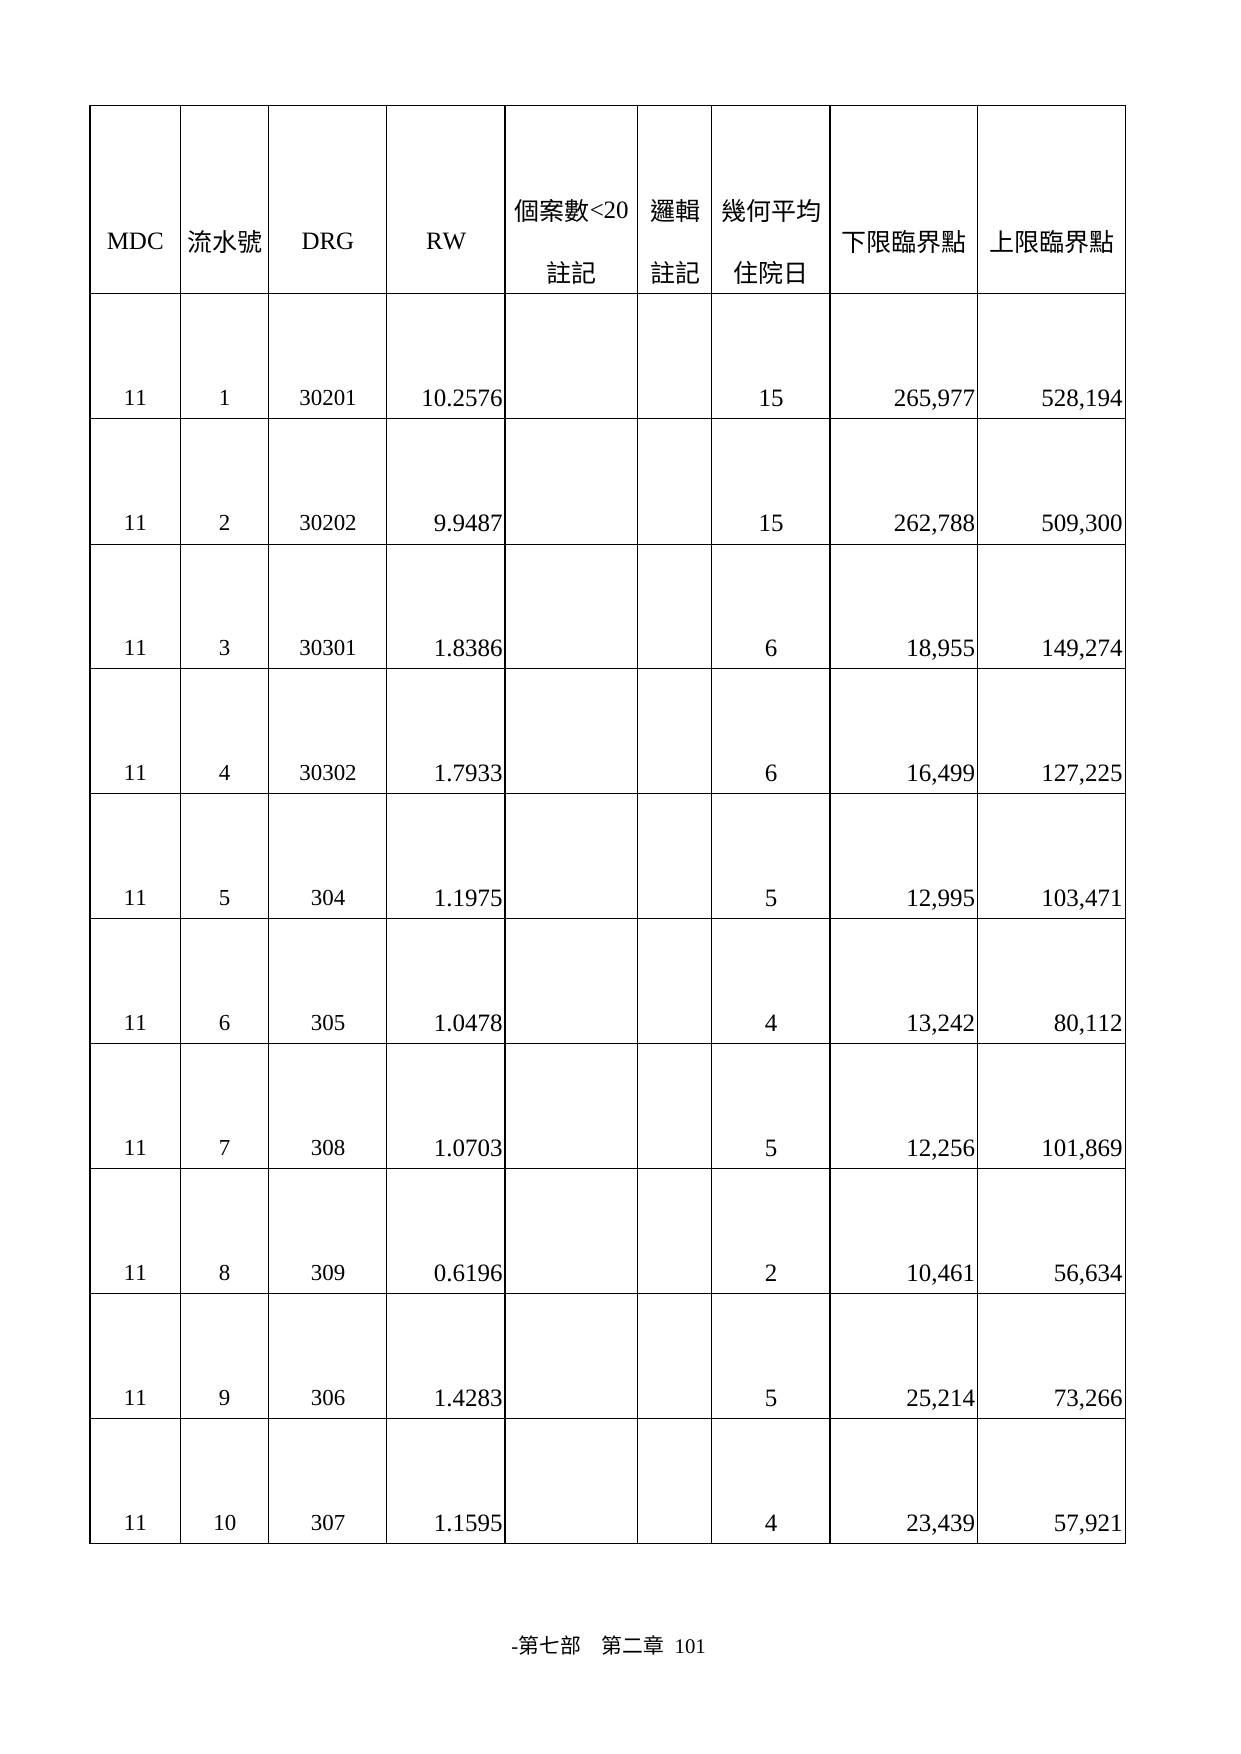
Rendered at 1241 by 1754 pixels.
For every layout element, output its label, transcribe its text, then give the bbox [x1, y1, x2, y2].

table_cell 1.7933 [387, 669, 504, 793]
table_cell [506, 294, 637, 418]
table_cell 6 [712, 669, 829, 793]
table_cell 10.2576 [387, 294, 504, 418]
table_cell 127,225 [978, 669, 1125, 793]
table_cell 1.0703 [387, 1044, 504, 1168]
table_cell 10,461 [831, 1169, 977, 1293]
table_header 流水號 [181, 106, 268, 293]
table_cell 5 [712, 1044, 829, 1168]
table_cell 262,788 [831, 419, 977, 543]
table_cell 16,499 [831, 669, 977, 793]
table_cell 9.9487 [387, 419, 504, 543]
table_cell [506, 669, 637, 793]
table_header RW [387, 106, 504, 293]
table_cell 2 [712, 1169, 829, 1293]
table_cell [638, 919, 711, 1043]
table_cell 103,471 [978, 794, 1125, 918]
table_cell [638, 1044, 711, 1168]
table_cell 5 [712, 794, 829, 918]
table_cell 11 [91, 294, 180, 418]
table_cell 1.0478 [387, 919, 504, 1043]
table_cell [638, 1169, 711, 1293]
table_cell [506, 1294, 637, 1418]
table_cell 149,274 [978, 545, 1125, 668]
table_header DRG [269, 106, 386, 293]
table_cell 12,995 [831, 794, 977, 918]
table_cell 30302 [269, 669, 386, 793]
table_cell 304 [269, 794, 386, 918]
table_cell 7 [181, 1044, 268, 1168]
table_cell 528,194 [978, 294, 1125, 418]
table_cell 56,634 [978, 1169, 1125, 1293]
table_cell 1.1595 [387, 1419, 504, 1543]
table_cell 30201 [269, 294, 386, 418]
table_header 上限臨界點 [978, 106, 1125, 293]
table_cell 11 [91, 1419, 180, 1543]
table_cell 4 [181, 669, 268, 793]
table_cell 305 [269, 919, 386, 1043]
table_header 邏輯註記 [638, 106, 711, 293]
table_cell 3 [181, 545, 268, 668]
table_cell 2 [181, 419, 268, 543]
table_cell [638, 669, 711, 793]
table_cell 5 [181, 794, 268, 918]
table_cell [638, 1294, 711, 1418]
table_cell 4 [712, 919, 829, 1043]
table_cell 12,256 [831, 1044, 977, 1168]
table_cell 23,439 [831, 1419, 977, 1543]
table_cell 1.1975 [387, 794, 504, 918]
table_cell 11 [91, 794, 180, 918]
table_cell [638, 1419, 711, 1543]
table_cell 11 [91, 545, 180, 668]
table_cell 4 [712, 1419, 829, 1543]
table_cell 307 [269, 1419, 386, 1543]
table_cell 6 [181, 919, 268, 1043]
table_cell 6 [712, 545, 829, 668]
table_cell 80,112 [978, 919, 1125, 1043]
table_cell [638, 419, 711, 543]
table_cell [638, 794, 711, 918]
table_cell 309 [269, 1169, 386, 1293]
table_header MDC [91, 106, 180, 293]
table_cell 8 [181, 1169, 268, 1293]
table_cell 30202 [269, 419, 386, 543]
table_cell [506, 1169, 637, 1293]
table_cell 509,300 [978, 419, 1125, 543]
table_cell 11 [91, 1044, 180, 1168]
table_cell 11 [91, 669, 180, 793]
table_cell 11 [91, 1294, 180, 1418]
table_cell 308 [269, 1044, 386, 1168]
table_cell 15 [712, 294, 829, 418]
table_cell 73,266 [978, 1294, 1125, 1418]
table_cell 265,977 [831, 294, 977, 418]
table_cell 0.6196 [387, 1169, 504, 1293]
table_cell 11 [91, 919, 180, 1043]
table_cell 5 [712, 1294, 829, 1418]
table_cell 30301 [269, 545, 386, 668]
table_cell 1 [181, 294, 268, 418]
table_cell [638, 545, 711, 668]
table_cell 9 [181, 1294, 268, 1418]
table_cell [506, 545, 637, 668]
table_cell [506, 419, 637, 543]
table_cell [638, 294, 711, 418]
table_cell 101,869 [978, 1044, 1125, 1168]
table_cell [506, 919, 637, 1043]
table_cell 15 [712, 419, 829, 543]
table_header 下限臨界點 [831, 106, 977, 293]
table_cell 10 [181, 1419, 268, 1543]
table_cell 1.8386 [387, 545, 504, 668]
table_cell [506, 1044, 637, 1168]
table_cell 13,242 [831, 919, 977, 1043]
table_cell 11 [91, 1169, 180, 1293]
table_header 個案數<20註記 [506, 106, 637, 293]
table_cell [506, 1419, 637, 1543]
table_cell [506, 794, 637, 918]
table_header 幾何平均住院日 [712, 106, 829, 293]
table_cell 57,921 [978, 1419, 1125, 1543]
table_cell 306 [269, 1294, 386, 1418]
table_cell 18,955 [831, 545, 977, 668]
table_cell 25,214 [831, 1294, 977, 1418]
table_cell 1.4283 [387, 1294, 504, 1418]
table_cell 11 [91, 419, 180, 543]
